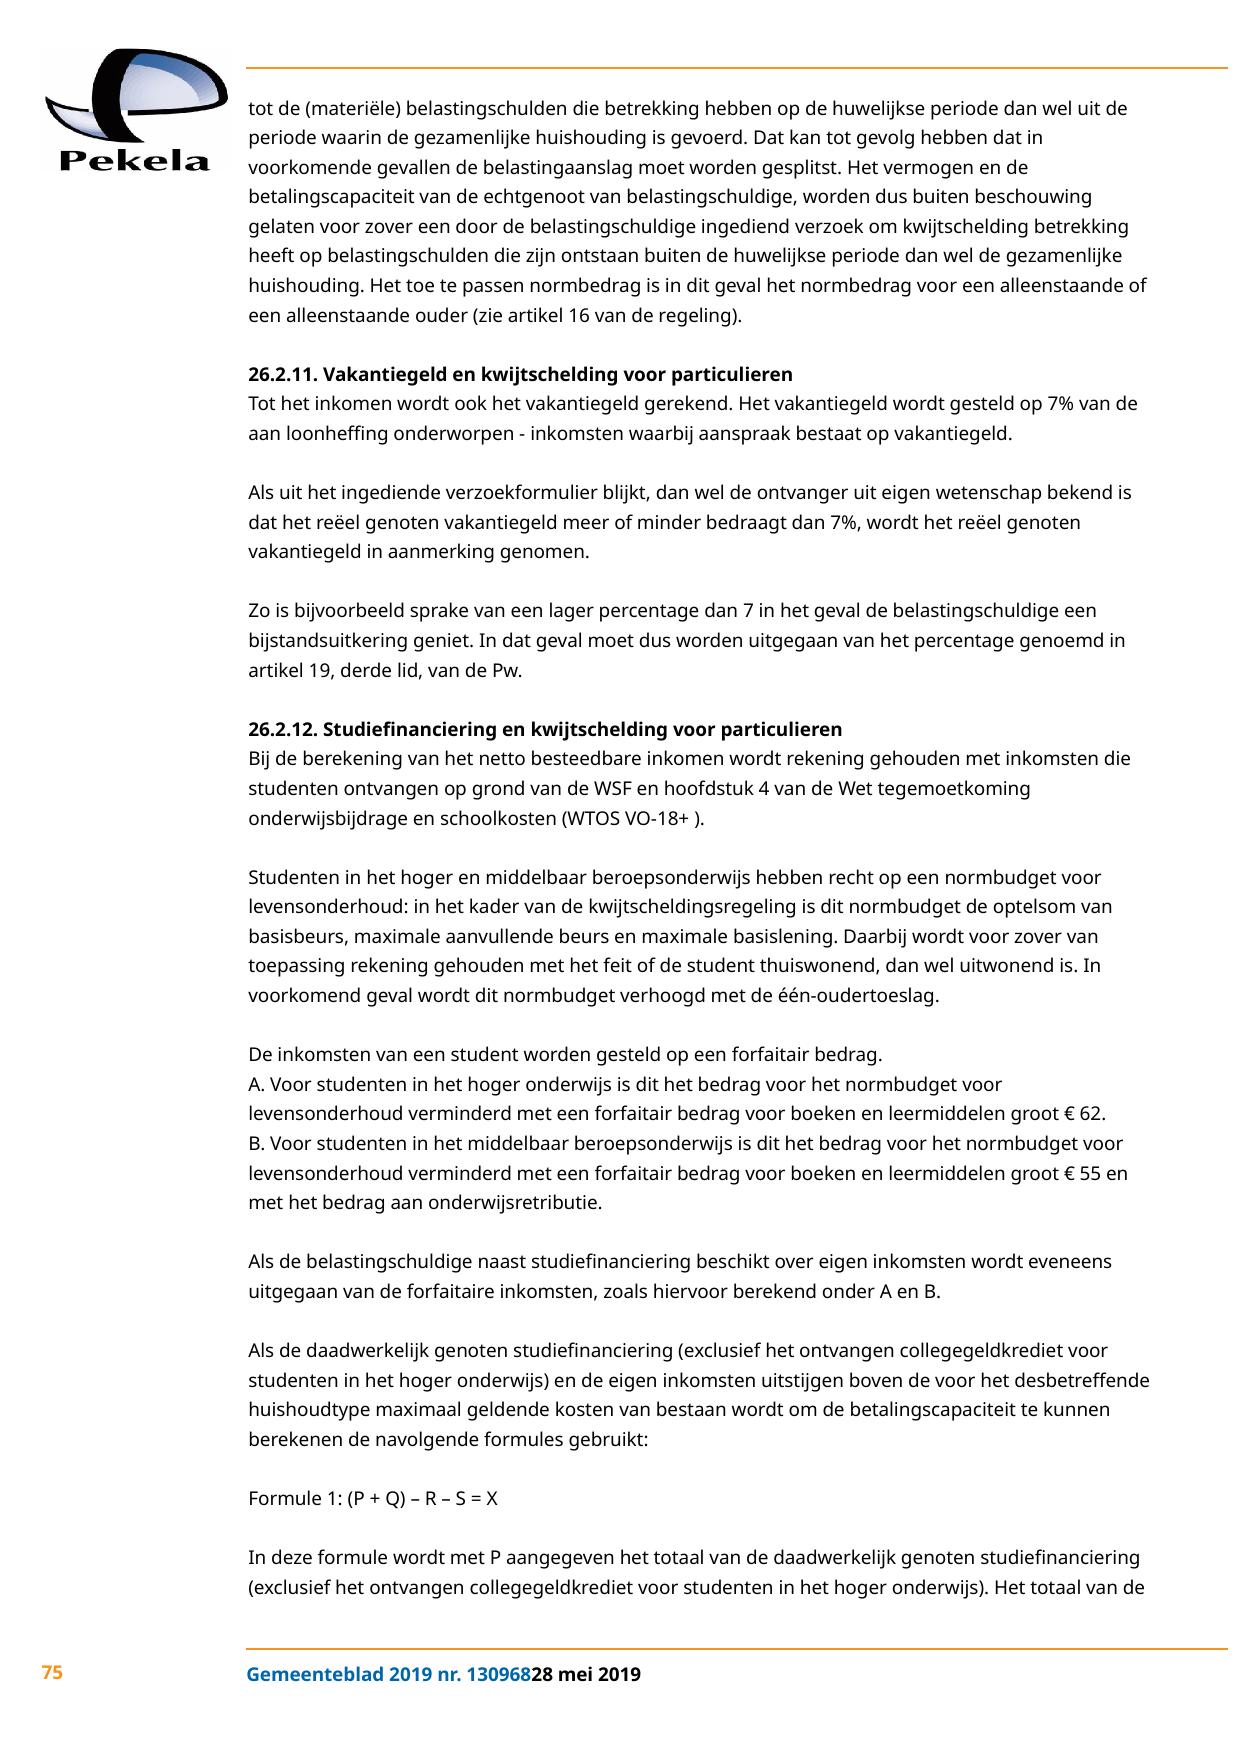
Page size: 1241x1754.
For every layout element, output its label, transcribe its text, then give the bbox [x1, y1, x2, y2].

text Zo is bijvoorbeeld sprake van een lager percentage dan 7 in het geval de belastingschuldige een bijstandsuitkering geniet. In dat geval moet dus worden uitgegaan van het percentage genoemd in artikel 19, derde lid, van de Pw. [248, 598, 1152, 683]
text Als de belastingschuldige naast studiefinanciering beschikt over eigen inkomsten wordt eveneens uitgegaan van de forfaitaire inkomsten, zoals hiervoor berekend onder A en B. [248, 1248, 1152, 1304]
text Bij de berekening van het netto besteedbare inkomen wordt rekening gehouden met inkomsten die studenten ontvangen op grond van de WSF en hoofdstuk 4 van de Wet tegemoetkoming onderwijsbijdrage en schoolkosten (WTOS VO-18+ ). [248, 746, 1152, 831]
text Studenten in het hoger en middelbaar beroepsonderwijs hebben recht op een normbudget voor levensonderhoud: in het kader van de kwijtscheldingsregeling is dit normbudget de optelsom van basisbeurs, maximale aanvullende beurs en maximale basislening. Daarbij wordt voor zover van toepassing rekening gehouden met het feit of de student thuiswonend, dan wel uitwonend is. In voorkomend geval wordt dit normbudget verhoogd met de één-oudertoeslag. [248, 864, 1152, 1008]
text Als de daadwerkelijk genoten studiefinanciering (exclusief het ontvangen collegegeldkrediet voor studenten in het hoger onderwijs) en de eigen inkomsten uitstijgen boven de voor het desbetreffende huishoudtype maximaal geldende kosten van bestaan wordt om de betalingscapaciteit te kunnen berekenen de navolgende formules gebruikt: [248, 1337, 1152, 1452]
text De inkomsten van een student worden gesteld op een forfaitair bedrag. [248, 1041, 1152, 1067]
text 26.2.11. Vakantiegeld en kwijtschelding voor particulieren [248, 361, 1152, 387]
text A. Voor studenten in het hoger onderwijs is dit het bedrag voor het normbudget voor levensonderhoud verminderd met een forfaitair bedrag voor boeken en leermiddelen groot € 62. [248, 1071, 1152, 1126]
text B. Voor studenten in het middelbaar beroepsonderwijs is dit het bedrag voor het normbudget voor levensonderhoud verminderd met een forfaitair bedrag voor boeken en leermiddelen groot € 55 en met het bedrag aan onderwijsretributie. [248, 1130, 1152, 1215]
text Als uit het ingediende verzoekformulier blijkt, dan wel de ontvanger uit eigen wetenschap bekend is dat het reëel genoten vakantiegeld meer of minder bedraagt dan 7%, wordt het reëel genoten vakantiegeld in aanmerking genomen. [248, 479, 1152, 564]
text Formule 1: (P + Q) – R – S = X [248, 1485, 1152, 1511]
text Tot het inkomen wordt ook het vakantiegeld gerekend. Het vakantiegeld wordt gesteld op 7% van de aan loonheffing onderworpen - inkomsten waarbij aanspraak bestaat op vakantiegeld. [248, 391, 1152, 446]
text tot de (materiële) belastingschulden die betrekking hebben op de huwelijkse periode dan wel uit de periode waarin de gezamenlijke huishouding is gevoerd. Dat kan tot gevolg hebben dat in voorkomende gevallen de belastingaanslag moet worden gesplitst. Het vermogen en de betalingscapaciteit van de echtgenoot van belastingschuldige, worden dus buiten beschouwing gelaten voor zover een door de belastingschuldige ingediend verzoek om kwijtschelding betrekking heeft op belastingschulden die zijn ontstaan buiten de huwelijkse periode dan wel de gezamenlijke huishouding. Het toe te passen normbedrag is in dit geval het normbedrag voor een alleenstaande of een alleenstaande ouder (zie artikel 16 van de regeling). [248, 95, 1152, 328]
text 26.2.12. Studiefinanciering en kwijtschelding voor particulieren [248, 716, 1152, 742]
picture [41, 47, 231, 172]
text In deze formule wordt met P aangegeven het totaal van de daadwerkelijk genoten studiefinanciering (exclusief het ontvangen collegegeldkrediet voor studenten in het hoger onderwijs). Het totaal van de [248, 1544, 1152, 1600]
